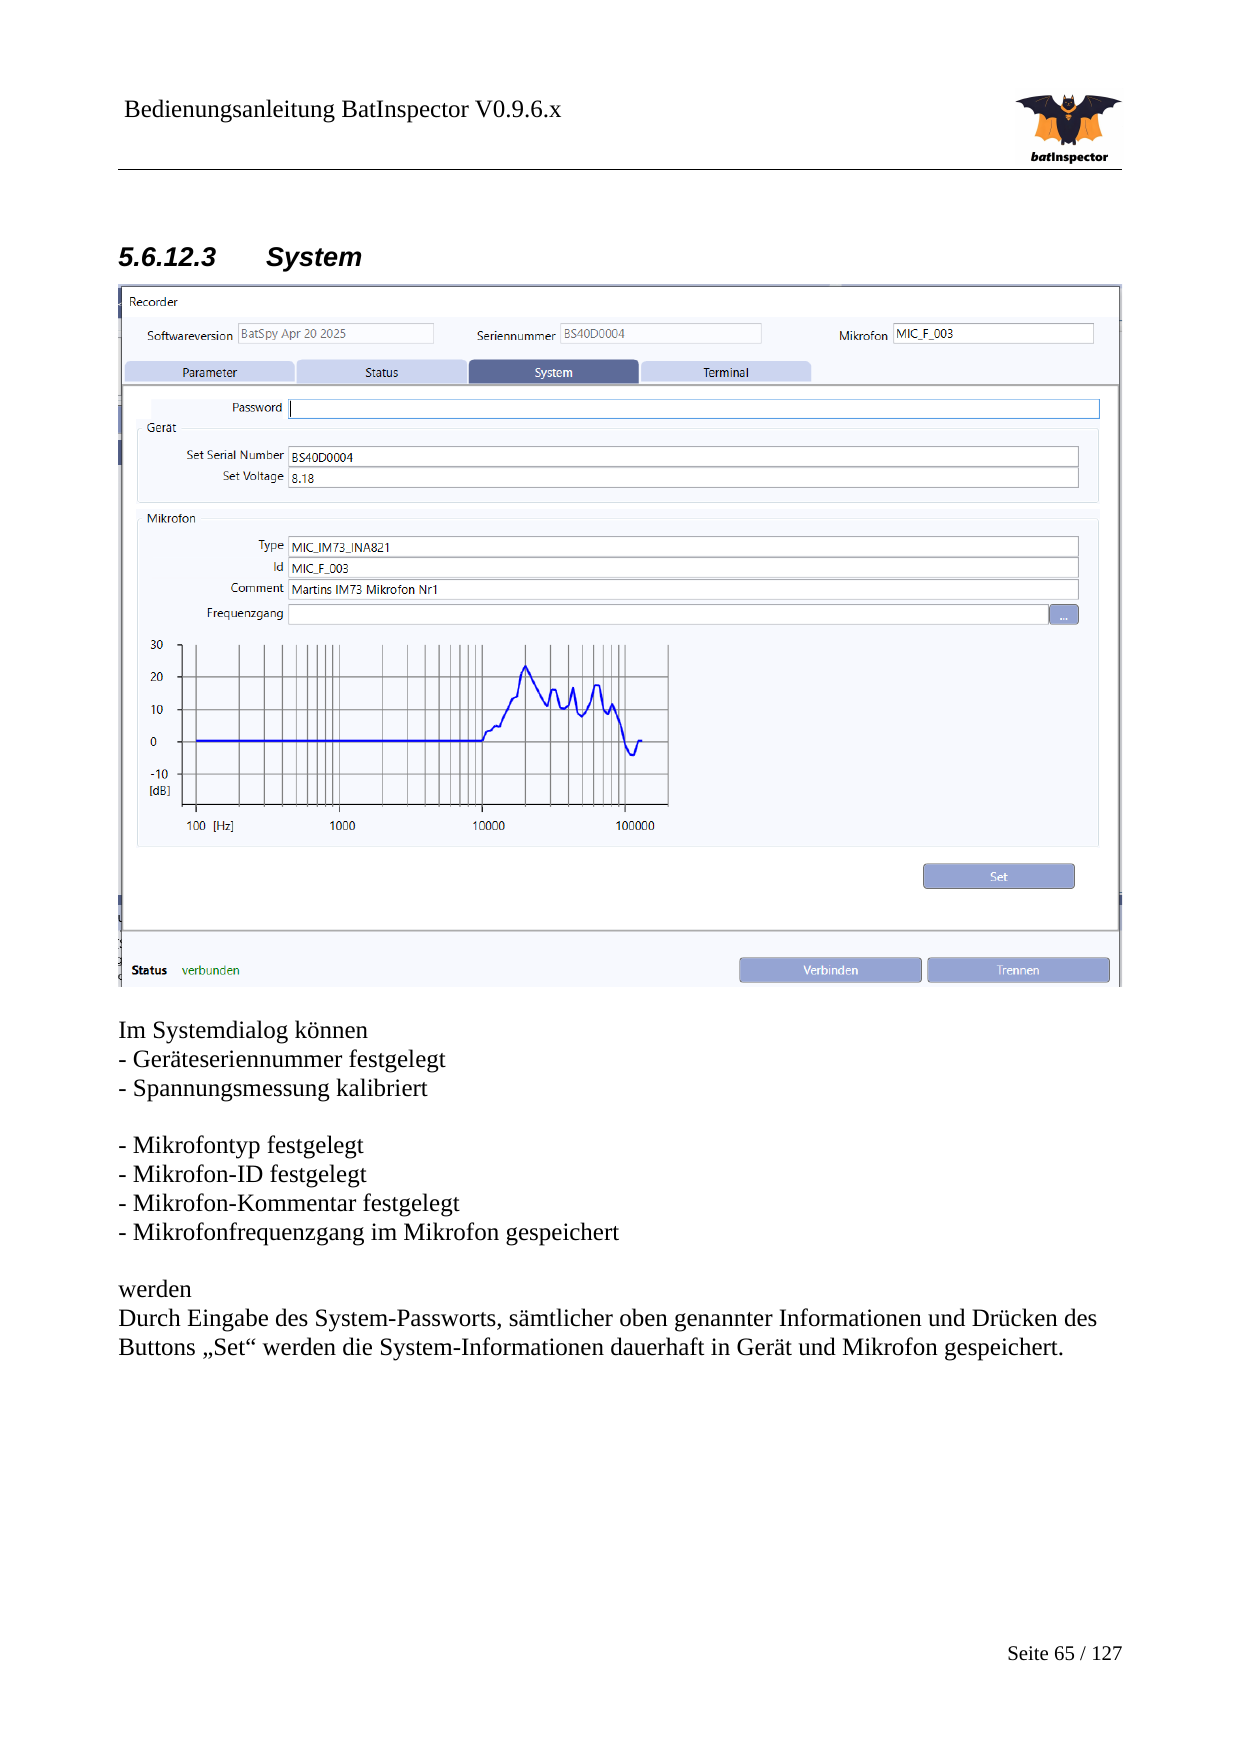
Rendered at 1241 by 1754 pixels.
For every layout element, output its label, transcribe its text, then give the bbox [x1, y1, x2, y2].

text - Mikrofon-ID festgelegt [118, 1159, 1122, 1188]
picture [1015, 88, 1125, 165]
text - Mikrofon-Kommentar festgelegt [118, 1188, 1122, 1217]
text werden [118, 1274, 1122, 1303]
text Durch Eingabe des System-Passworts, sämtlicher oben genannter Informationen und Drücken des Buttons „Set“ werden die System-Informationen dauerhaft in Gerät und Mikrofon gespeichert. [118, 1303, 1122, 1360]
text - Mikrofontyp festgelegt [118, 1130, 1122, 1159]
text - Spannungsmessung kalibriert [118, 1073, 1122, 1102]
text - Geräteseriennummer festgelegt [118, 1044, 1122, 1073]
text Im Systemdialog können [118, 1015, 1122, 1044]
text - Mikrofonfrequenzgang im Mikrofon gespeichert [118, 1217, 1122, 1245]
subtitle System [118, 241, 1122, 272]
picture [118, 284, 1123, 987]
